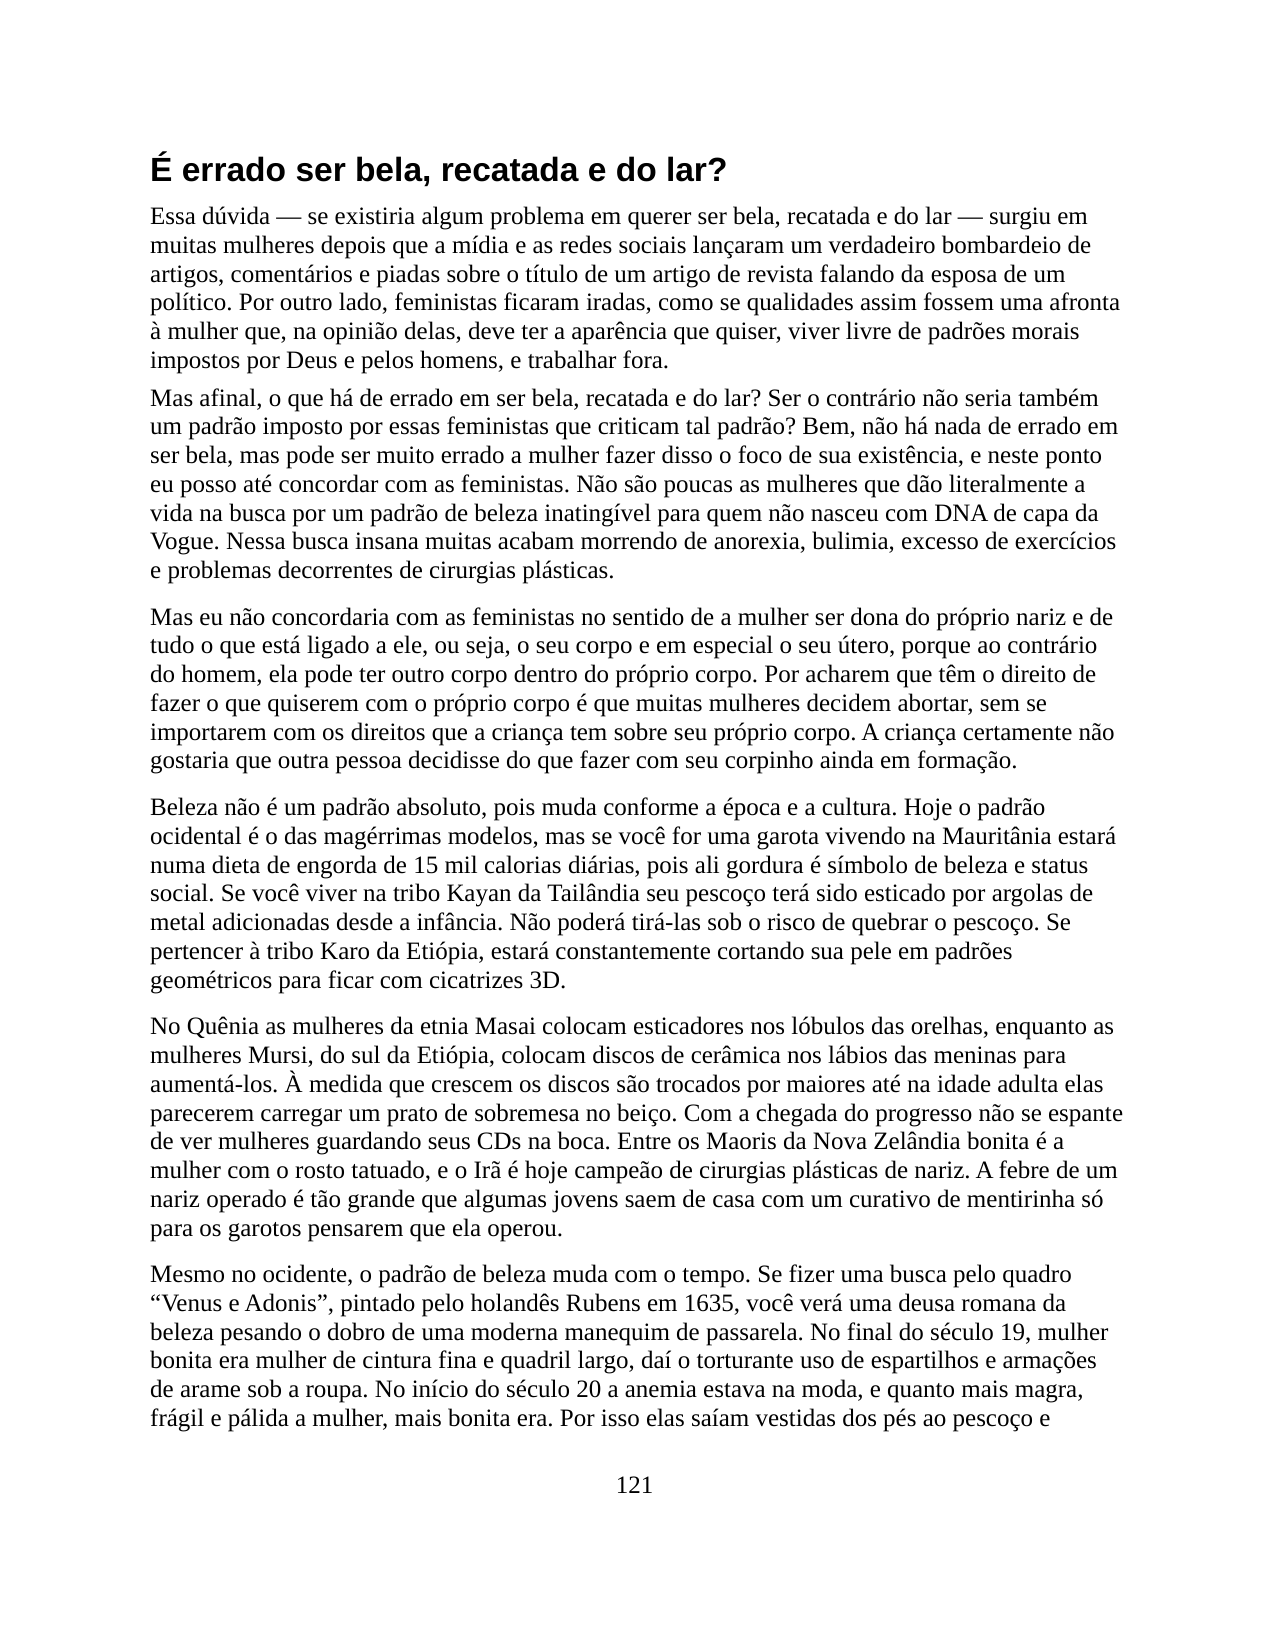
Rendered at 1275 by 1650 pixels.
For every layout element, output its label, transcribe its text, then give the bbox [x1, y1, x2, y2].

text Mesmo no ocidente, o padrão de beleza muda com o tempo. Se fizer uma busca pelo quadro “Venus e Adonis”, pintado pelo holandês Rubens em 1635, você verá uma deusa romana da beleza pesando o dobro de uma moderna manequim de passarela. No final do século 19, mulher bonita era mulher de cintura fina e quadril largo, daí o torturante uso de espartilhos e armações de arame sob a roupa. No início do século 20 a anemia estava na moda, e quanto mais magra, frágil e pálida a mulher, mais bonita era. Por isso elas saíam vestidas dos pés ao pescoço e [150, 1259, 1125, 1432]
subtitle É errado ser bela, recatada e do lar? [150, 150, 1125, 189]
text Mas afinal, o que há de errado em ser bela, recatada e do lar? Ser o contrário não seria também um padrão imposto por essas feministas que criticam tal padrão? Bem, não há nada de errado em ser bela, mas pode ser muito errado a mulher fazer disso o foco de sua existência, e neste ponto eu posso até concordar com as feministas. Não são poucas as mulheres que dão literalmente a vida na busca por um padrão de beleza inatingível para quem não nasceu com DNA de capa da Vogue. Nessa busca insana muitas acabam morrendo de anorexia, bulimia, excesso de exercícios e problemas decorrentes de cirurgias plásticas. [150, 383, 1125, 584]
text Beleza não é um padrão absoluto, pois muda conforme a época e a cultura. Hoje o padrão ocidental é o das magérrimas modelos, mas se você for uma garota vivendo na Mauritânia estará numa dieta de engorda de 15 mil calorias diárias, pois ali gordura é símbolo de beleza e status social. Se você viver na tribo Kayan da Tailândia seu pescoço terá sido esticado por argolas de metal adicionadas desde a infância. Não poderá tirá-las sob o risco de quebrar o pescoço. Se pertencer à tribo Karo da Etiópia, estará constantemente cortando sua pele em padrões geométricos para ficar com cicatrizes 3D. [150, 792, 1125, 993]
text Essa dúvida — se existiria algum problema em querer ser bela, recatada e do lar — surgiu em muitas mulheres depois que a mídia e as redes sociais lançaram um verdadeiro bombardeio de artigos, comentários e piadas sobre o título de um artigo de revista falando da esposa de um político. Por outro lado, feministas ficaram iradas, como se qualidades assim fossem uma afronta à mulher que, na opinião delas, deve ter a aparência que quiser, viver livre de padrões morais impostos por Deus e pelos homens, e trabalhar fora. [150, 201, 1125, 374]
text Mas eu não concordaria com as feministas no sentido de a mulher ser dona do próprio nariz e de tudo o que está ligado a ele, ou seja, o seu corpo e em especial o seu útero, porque ao contrário do homem, ela pode ter outro corpo dentro do próprio corpo. Por acharem que têm o direito de fazer o que quiserem com o próprio corpo é que muitas mulheres decidem abortar, sem se importarem com os direitos que a criança tem sobre seu próprio corpo. A criança certamente não gostaria que outra pessoa decidisse do que fazer com seu corpinho ainda em formação. [150, 602, 1125, 774]
text No Quênia as mulheres da etnia Masai colocam esticadores nos lóbulos das orelhas, enquanto as mulheres Mursi, do sul da Etiópia, colocam discos de cerâmica nos lábios das meninas para aumentá-los. À medida que crescem os discos são trocados por maiores até na idade adulta elas parecerem carregar um prato de sobremesa no beiço. Com a chegada do progresso não se espante de ver mulheres guardando seus CDs na boca. Entre os Maoris da Nova Zelândia bonita é a mulher com o rosto tatuado, e o Irã é hoje campeão de cirurgias plásticas de nariz. A febre de um nariz operado é tão grande que algumas jovens saem de casa com um curativo de mentirinha só para os garotos pensarem que ela operou. [150, 1011, 1125, 1241]
